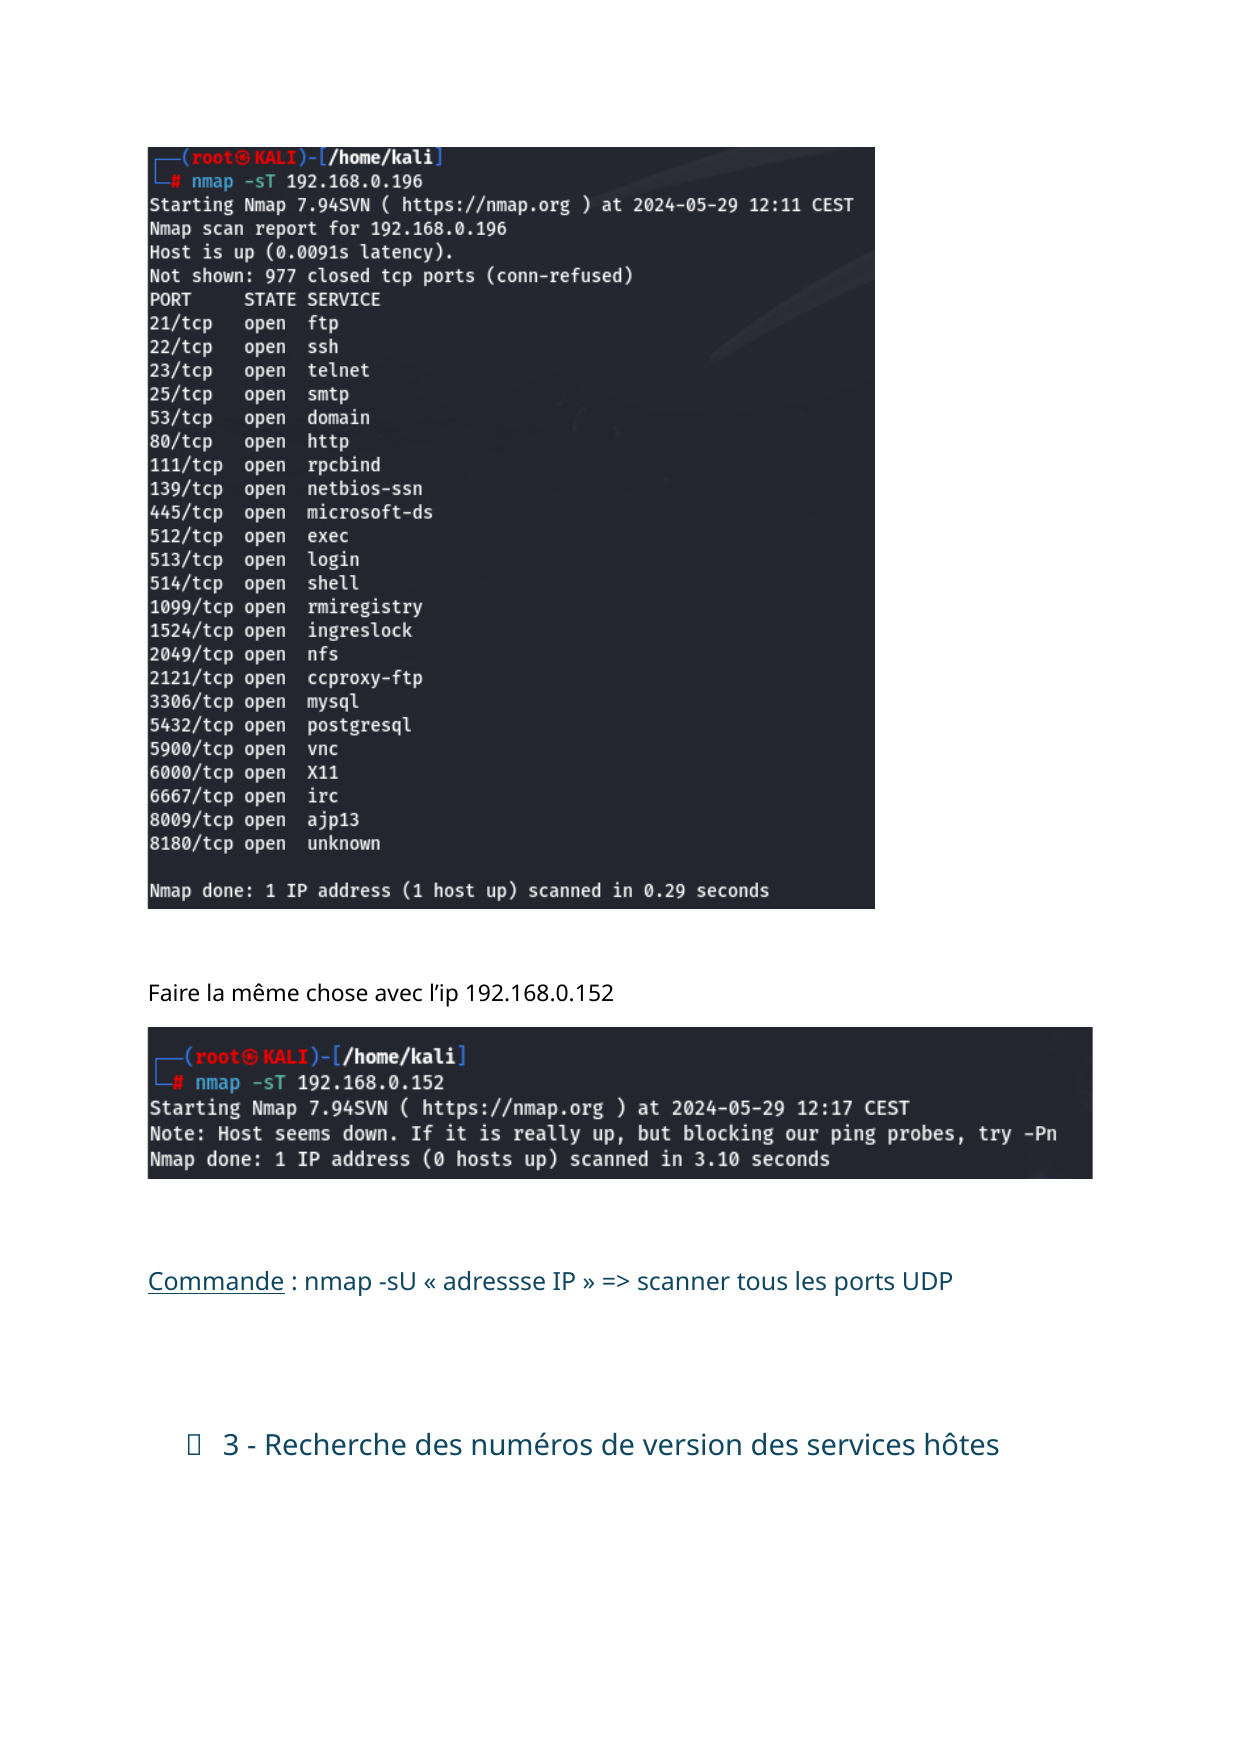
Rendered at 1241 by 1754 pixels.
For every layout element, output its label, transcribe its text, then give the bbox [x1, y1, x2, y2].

subtitle Commande : nmap -sU « adressse IP » => scanner tous les ports UDP [148, 1264, 1093, 1298]
text Faire la même chose avec l’ip 192.168.0.152 [148, 977, 1093, 1009]
list 3 - Recherche des numéros de version des services hôtes [185, 1424, 1093, 1464]
